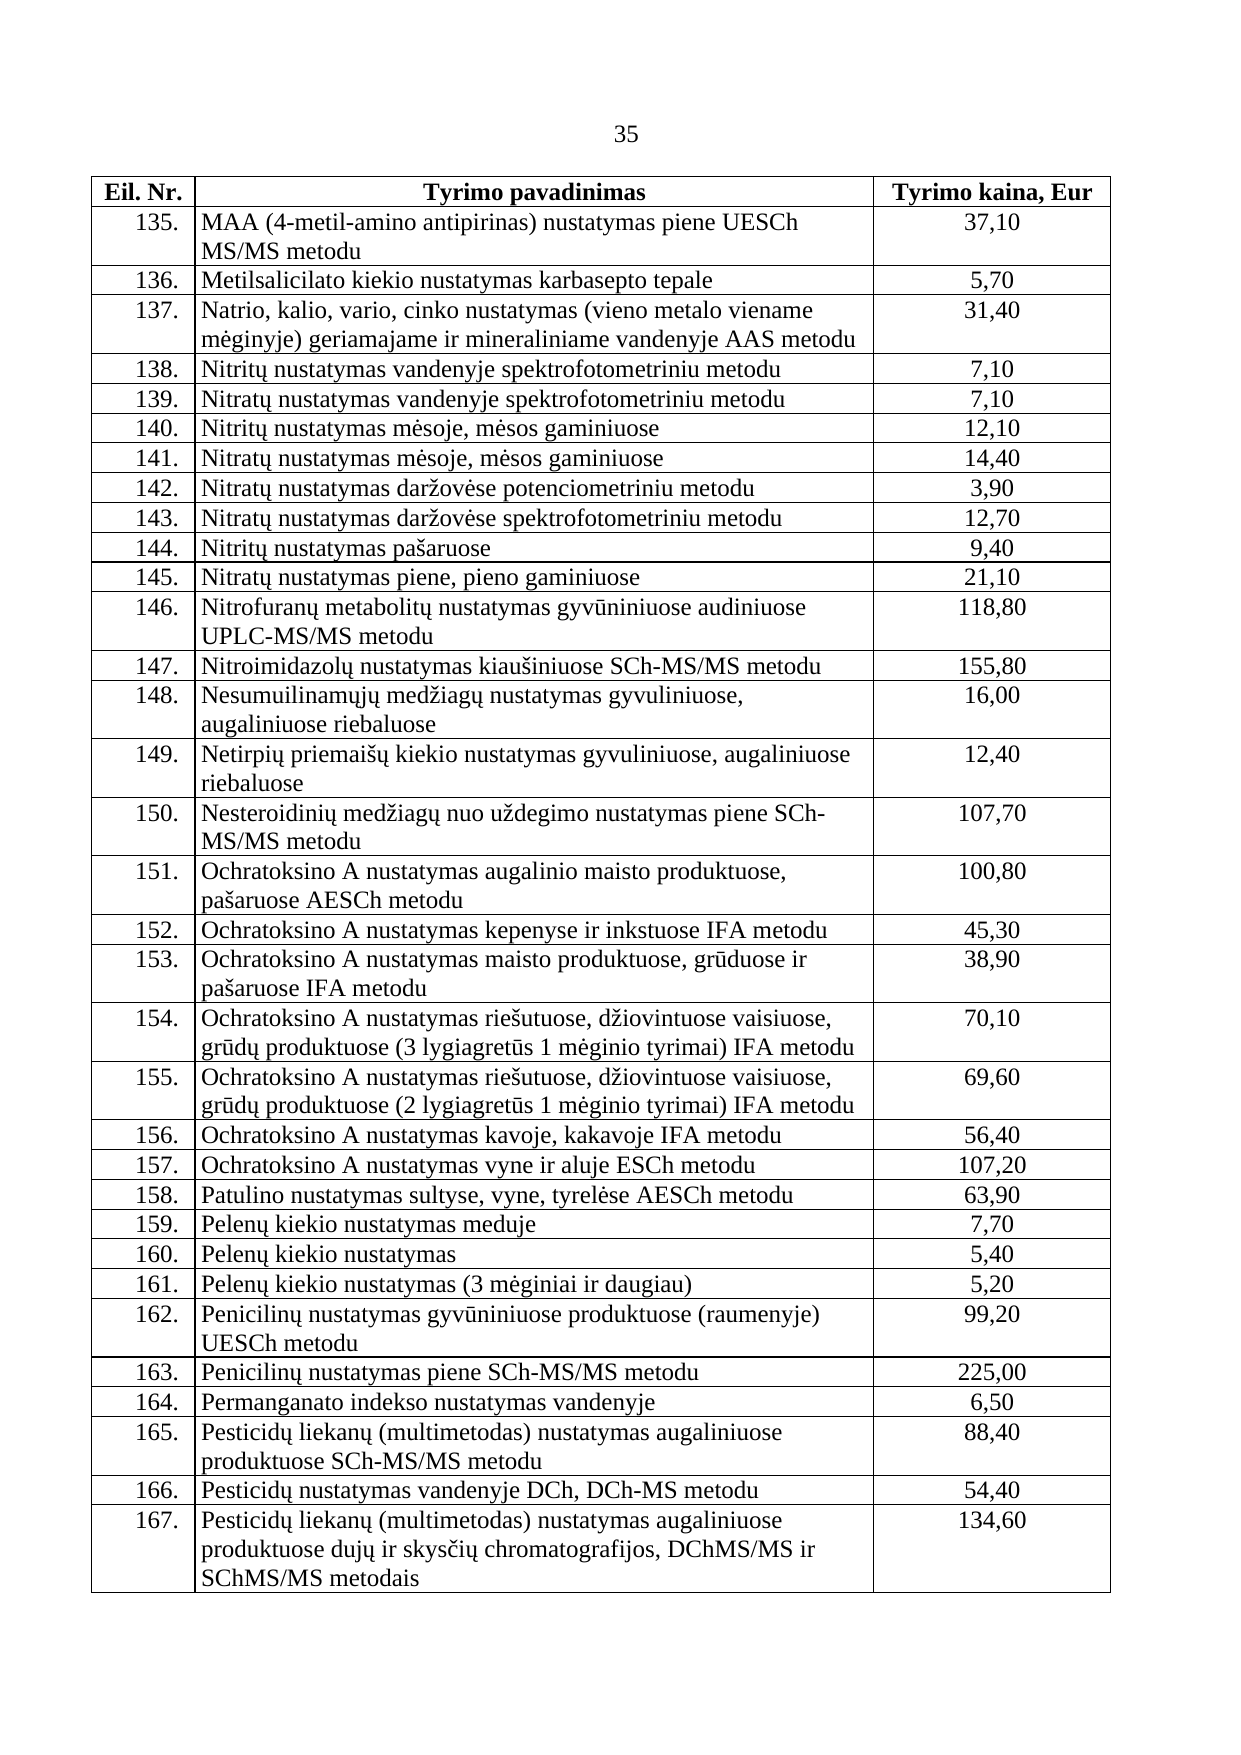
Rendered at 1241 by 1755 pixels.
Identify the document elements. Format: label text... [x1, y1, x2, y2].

table_cell 7,10 [874, 384, 1110, 412]
table_cell Nitrofuranų metabolitų nustatymas gyvūniniuose audiniuose UPLC-MS/MS metodu [196, 592, 873, 650]
table_cell Permanganato indekso nustatymas vandenyje [196, 1387, 873, 1416]
table_cell 163. [92, 1358, 194, 1386]
table_cell 146. [92, 592, 194, 650]
table_cell Pesticidų nustatymas vandenyje DCh, DCh-MS metodu [196, 1476, 873, 1504]
table_cell 7,10 [874, 354, 1110, 383]
table_header Eil. Nr. [92, 177, 194, 206]
table_cell 151. [92, 856, 194, 914]
table_cell Ochratoksino A nustatymas augalinio maisto produktuose, pašaruose AESCh metodu [196, 856, 873, 914]
table_cell 134,60 [874, 1505, 1110, 1592]
table_cell Pesticidų liekanų (multimetodas) nustatymas augaliniuose produktuose SCh-MS/MS metodu [196, 1417, 873, 1474]
table_cell 160. [92, 1239, 194, 1268]
table_cell Ochratoksino A nustatymas riešutuose, džiovintuose vaisiuose, grūdų produktuose (2 lygiagretūs 1 mėginio tyrimai) IFA metodu [196, 1062, 873, 1119]
table_cell 138. [92, 354, 194, 383]
table_cell 37,10 [874, 207, 1110, 264]
table_cell Nitratų nustatymas daržovėse spektrofotometriniu metodu [196, 503, 873, 532]
table_cell 225,00 [874, 1358, 1110, 1386]
table_cell 155. [92, 1062, 194, 1119]
table_cell 162. [92, 1299, 194, 1356]
table_cell 69,60 [874, 1062, 1110, 1119]
table_cell 154. [92, 1003, 194, 1061]
table_cell 54,40 [874, 1476, 1110, 1504]
table_cell 7,70 [874, 1210, 1110, 1238]
table_cell 144. [92, 533, 194, 561]
table_cell Ochratoksino A nustatymas maisto produktuose, grūduose ir pašaruose IFA metodu [196, 945, 873, 1002]
table_cell Nitritų nustatymas vandenyje spektrofotometriniu metodu [196, 354, 873, 383]
table_cell 12,10 [874, 414, 1110, 442]
table_cell Netirpių priemaišų kiekio nustatymas gyvuliniuose, augaliniuose riebaluose [196, 739, 873, 797]
table_cell 135. [92, 207, 194, 264]
table_cell 150. [92, 798, 194, 855]
table_cell 45,30 [874, 915, 1110, 943]
table_cell 161. [92, 1269, 194, 1298]
table_cell 156. [92, 1120, 194, 1149]
table_cell 5,70 [874, 266, 1110, 294]
table_cell Nitritų nustatymas pašaruose [196, 533, 873, 561]
table_cell 140. [92, 414, 194, 442]
table_cell Penicilinų nustatymas piene SCh-MS/MS metodu [196, 1358, 873, 1386]
table_cell 164. [92, 1387, 194, 1416]
table_header Tyrimo pavadinimas [196, 177, 873, 206]
table_cell 107,20 [874, 1150, 1110, 1179]
table_cell 9,40 [874, 533, 1110, 561]
table_cell Ochratoksino A nustatymas kavoje, kakavoje IFA metodu [196, 1120, 873, 1149]
table_cell 12,70 [874, 503, 1110, 532]
table_cell 31,40 [874, 295, 1110, 353]
table_cell 6,50 [874, 1387, 1110, 1416]
table_cell 166. [92, 1476, 194, 1504]
table_cell Ochratoksino A nustatymas vyne ir aluje ESCh metodu [196, 1150, 873, 1179]
table_cell 149. [92, 739, 194, 797]
table_cell Nesteroidinių medžiagų nuo uždegimo nustatymas piene SCh- MS/MS metodu [196, 798, 873, 855]
table_header Tyrimo kaina, Eur [874, 177, 1110, 206]
table_cell 21,10 [874, 563, 1110, 591]
table_cell 137. [92, 295, 194, 353]
table_cell 139. [92, 384, 194, 412]
table_cell 16,00 [874, 681, 1110, 738]
table_cell 12,40 [874, 739, 1110, 797]
table_cell 99,20 [874, 1299, 1110, 1356]
table_cell 158. [92, 1180, 194, 1208]
table_cell 148. [92, 681, 194, 738]
table_cell Pelenų kiekio nustatymas [196, 1239, 873, 1268]
table_cell Natrio, kalio, vario, cinko nustatymas (vieno metalo viename mėginyje) geriamajame ir mineraliniame vandenyje AAS metodu [196, 295, 873, 353]
table_cell 136. [92, 266, 194, 294]
table_cell Nitratų nustatymas daržovėse potenciometriniu metodu [196, 473, 873, 502]
table_cell Nitratų nustatymas mėsoje, mėsos gaminiuose [196, 443, 873, 472]
table_cell 56,40 [874, 1120, 1110, 1149]
table_cell 5,40 [874, 1239, 1110, 1268]
table_cell 155,80 [874, 651, 1110, 679]
table_cell Penicilinų nustatymas gyvūniniuose produktuose (raumenyje) UESCh metodu [196, 1299, 873, 1356]
table_cell 3,90 [874, 473, 1110, 502]
table_cell 118,80 [874, 592, 1110, 650]
table_cell 147. [92, 651, 194, 679]
table_cell 14,40 [874, 443, 1110, 472]
table_cell 167. [92, 1505, 194, 1592]
table_cell 88,40 [874, 1417, 1110, 1474]
table_cell 153. [92, 945, 194, 1002]
table_cell Metilsalicilato kiekio nustatymas karbasepto tepale [196, 266, 873, 294]
table_cell Pesticidų liekanų (multimetodas) nustatymas augaliniuose produktuose dujų ir skysčių chromatografijos, DChMS/MS ir SChMS/MS metodais [196, 1505, 873, 1592]
table_cell Nitroimidazolų nustatymas kiaušiniuose SCh-MS/MS metodu [196, 651, 873, 679]
table_cell 165. [92, 1417, 194, 1474]
table_cell 145. [92, 563, 194, 591]
table_cell 143. [92, 503, 194, 532]
table_cell 5,20 [874, 1269, 1110, 1298]
table_cell Nesumuilinamųjų medžiagų nustatymas gyvuliniuose, augaliniuose riebaluose [196, 681, 873, 738]
table_cell 100,80 [874, 856, 1110, 914]
table_cell 141. [92, 443, 194, 472]
table_cell Ochratoksino A nustatymas kepenyse ir inkstuose IFA metodu [196, 915, 873, 943]
table_cell 159. [92, 1210, 194, 1238]
table_cell 142. [92, 473, 194, 502]
table_cell Nitritų nustatymas mėsoje, mėsos gaminiuose [196, 414, 873, 442]
table_cell Pelenų kiekio nustatymas meduje [196, 1210, 873, 1238]
table_cell MAA (4-metil-amino antipirinas) nustatymas piene UESCh MS/MS metodu [196, 207, 873, 264]
table_cell 70,10 [874, 1003, 1110, 1061]
table_cell 63,90 [874, 1180, 1110, 1208]
table_cell 152. [92, 915, 194, 943]
table_cell Pelenų kiekio nustatymas (3 mėginiai ir daugiau) [196, 1269, 873, 1298]
table_cell Patulino nustatymas sultyse, vyne, tyrelėse AESCh metodu [196, 1180, 873, 1208]
table_cell Ochratoksino A nustatymas riešutuose, džiovintuose vaisiuose, grūdų produktuose (3 lygiagretūs 1 mėginio tyrimai) IFA metodu [196, 1003, 873, 1061]
table_cell Nitratų nustatymas vandenyje spektrofotometriniu metodu [196, 384, 873, 412]
table_cell Nitratų nustatymas piene, pieno gaminiuose [196, 563, 873, 591]
table_cell 38,90 [874, 945, 1110, 1002]
table_cell 157. [92, 1150, 194, 1179]
table_cell 107,70 [874, 798, 1110, 855]
